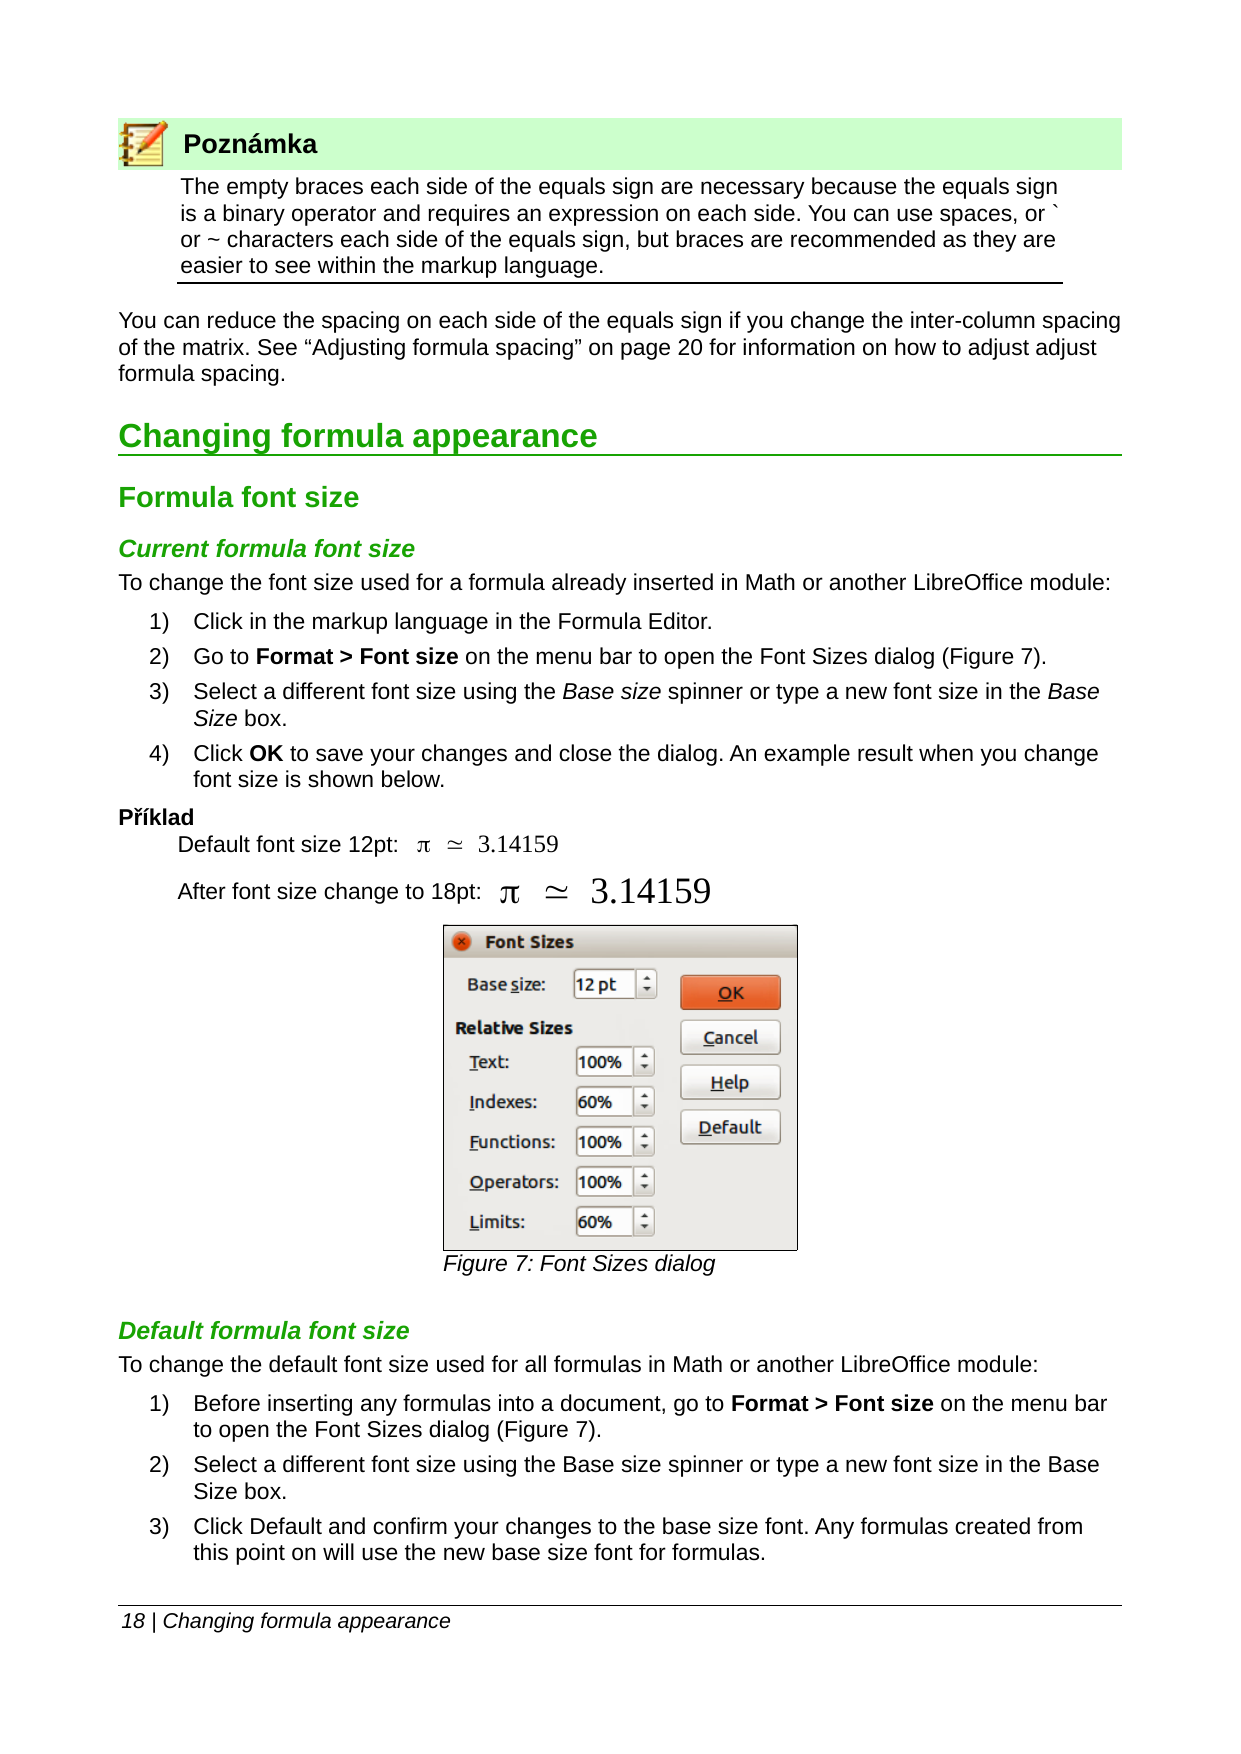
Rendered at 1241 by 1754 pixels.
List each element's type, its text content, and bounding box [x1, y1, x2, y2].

text You can reduce the spacing on each side of the equals sign if you change the inter-column spacing of the matrix. See “Adjusting formula spacing” on page 19 for information on how to adjust adjust formula spacing. [118, 307, 1122, 386]
list Before inserting any formulas into a document, go to Format > Font size on the menu bar to open the Font Sizes dialog (Figure 7). [169, 1390, 1122, 1442]
subtitle Current formula font size [118, 534, 1122, 563]
text To change the font size used for a formula already inserted in Math or another LibreOffice module: [118, 569, 1122, 595]
picture [119, 119, 170, 170]
subtitle Default formula font size [118, 1316, 1122, 1345]
text Default font size 12pt: [177, 831, 1122, 858]
subtitle Formula font size [118, 480, 1122, 514]
text The empty braces each side of the equals sign are necessary because the equals sign is a binary operator and requires an expression on each side. You can use spaces, or ` or ~ characters each side of the equals sign, but braces are recommended as they are easier to see within the markup language. [177, 170, 1063, 282]
text After font size change to 18pt: [177, 871, 1122, 912]
subtitle Changing formula appearance [118, 416, 1122, 454]
picture [444, 926, 797, 1250]
list Click Default and confirm your changes to the base size font. Any formulas created from this point on will use the new base size font for formulas. [169, 1513, 1122, 1566]
list Click in the markup language in the Formula Editor. [169, 608, 1122, 634]
text To change the default font size used for all formulas in Math or another LibreOffice module: [118, 1351, 1122, 1377]
text Figure 7: Font Sizes dialog [443, 1251, 797, 1276]
list Go to Format > Font size on the menu bar to open the Font Sizes dialog (Figure 7). [169, 643, 1122, 669]
list Select a different font size using the Base size spinner or type a new font size in the Base Size box. [169, 678, 1122, 731]
subtitle Poznámka [118, 126, 1122, 166]
text Příklad [118, 804, 1122, 831]
list Click OK to save your changes and close the dialog. An example result when you change font size is shown below. [169, 740, 1122, 792]
list Select a different font size using the Base size spinner or type a new font size in the Base Size box. [169, 1451, 1122, 1504]
